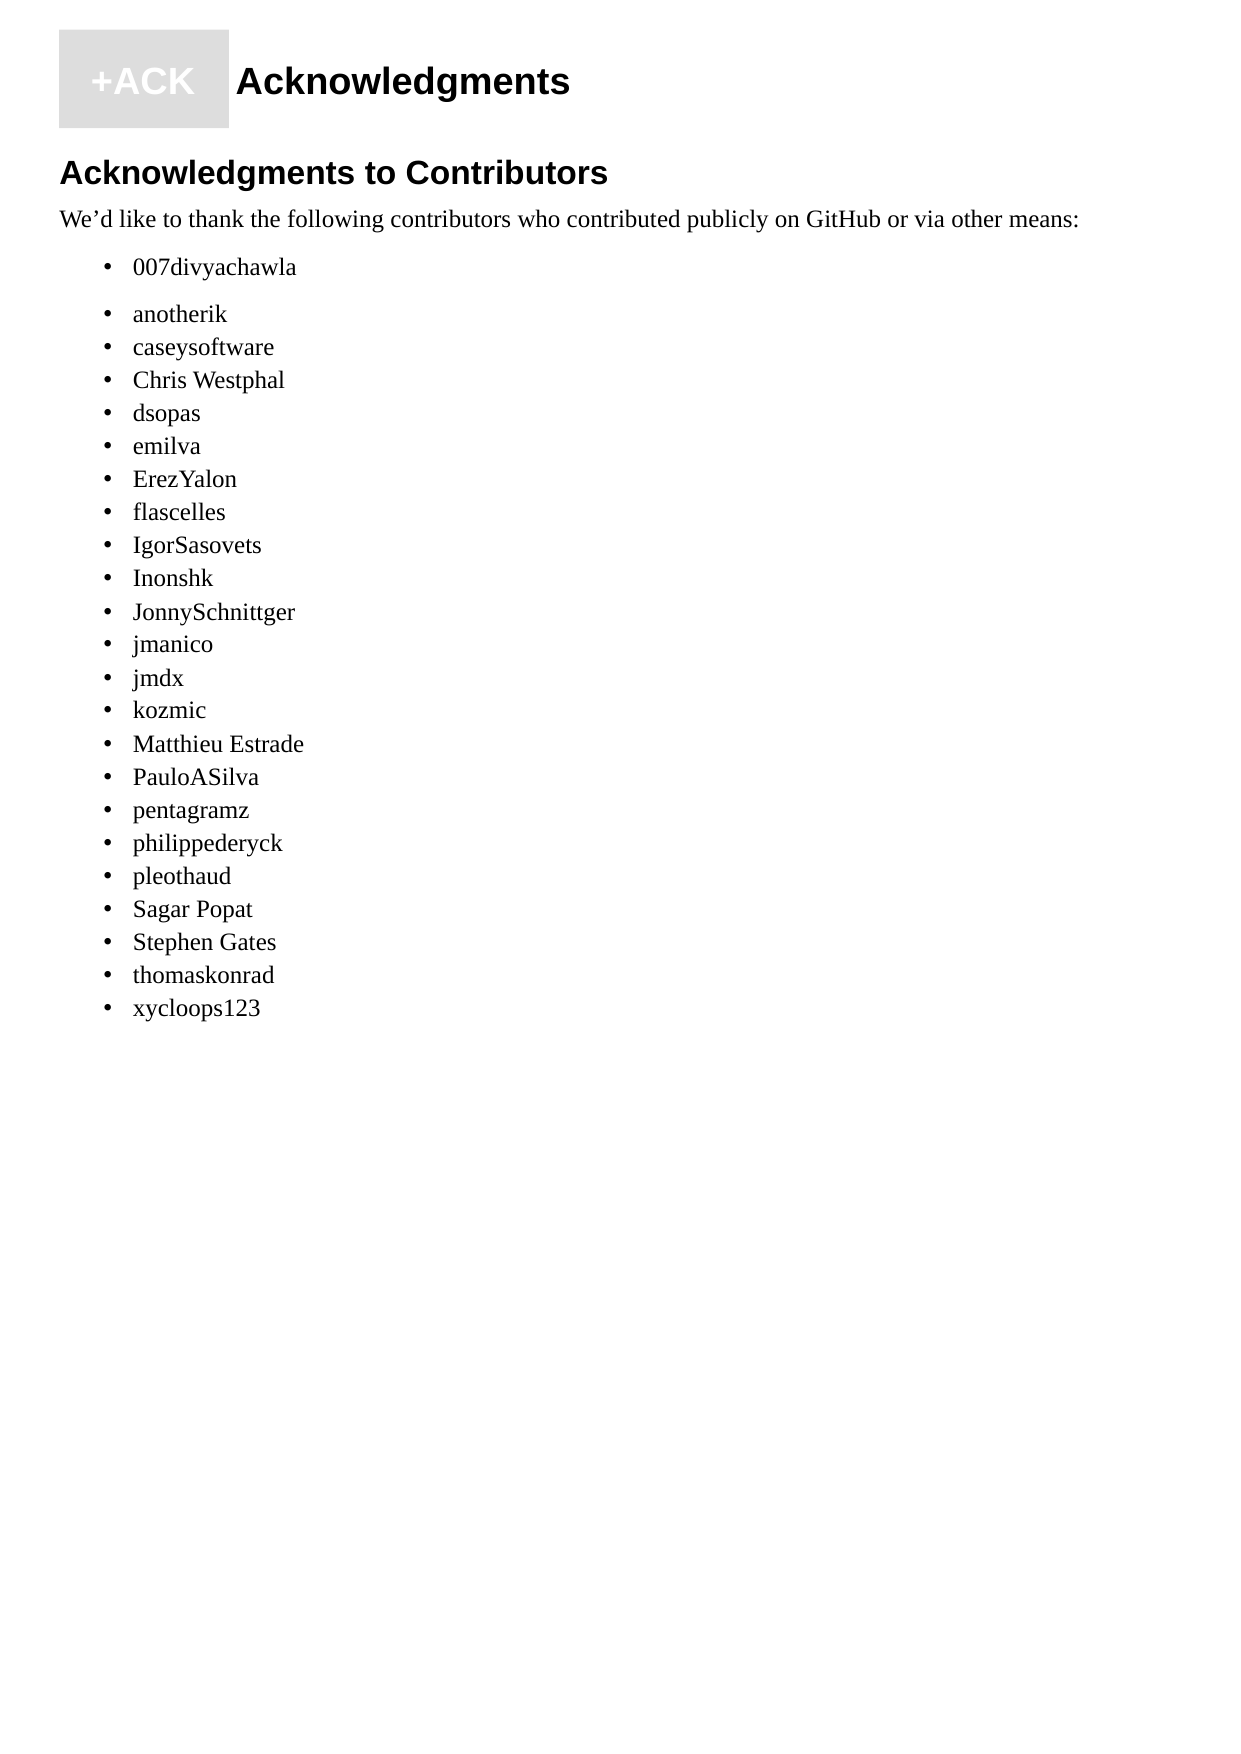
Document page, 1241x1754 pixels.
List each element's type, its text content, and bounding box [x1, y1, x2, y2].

list Stephen Gates [103, 927, 1181, 956]
list pleothaud [103, 861, 1181, 889]
text We’d like to thank the following contributors who contributed publicly on GitHub or via other means: [59, 204, 1181, 233]
list anotherik [103, 299, 1181, 328]
list Chris Westphal [103, 365, 1181, 394]
list caseysoftware [103, 332, 1181, 361]
list ErezYalon [103, 464, 1181, 493]
subtitle Acknowledgments to Contributors [59, 153, 1181, 192]
list thomaskonrad [103, 960, 1181, 988]
list 007divyachawla [103, 252, 1181, 281]
list xycloops123 [103, 993, 1181, 1022]
list JonnySchnittger [103, 597, 1181, 625]
list jmanico [103, 629, 1181, 658]
list IgorSasovets [103, 531, 1181, 559]
list jmdx [103, 663, 1181, 691]
list Matthieu Estrade [103, 729, 1181, 757]
list pentagramz [103, 795, 1181, 823]
list PauloASilva [103, 762, 1181, 790]
list Sagar Popat [103, 894, 1181, 922]
list Inonshk [103, 563, 1181, 592]
list flascelles [103, 497, 1181, 526]
list emilva [103, 431, 1181, 460]
list philippederyck [103, 828, 1181, 856]
list dsopas [103, 398, 1181, 427]
list kozmic [103, 696, 1181, 724]
